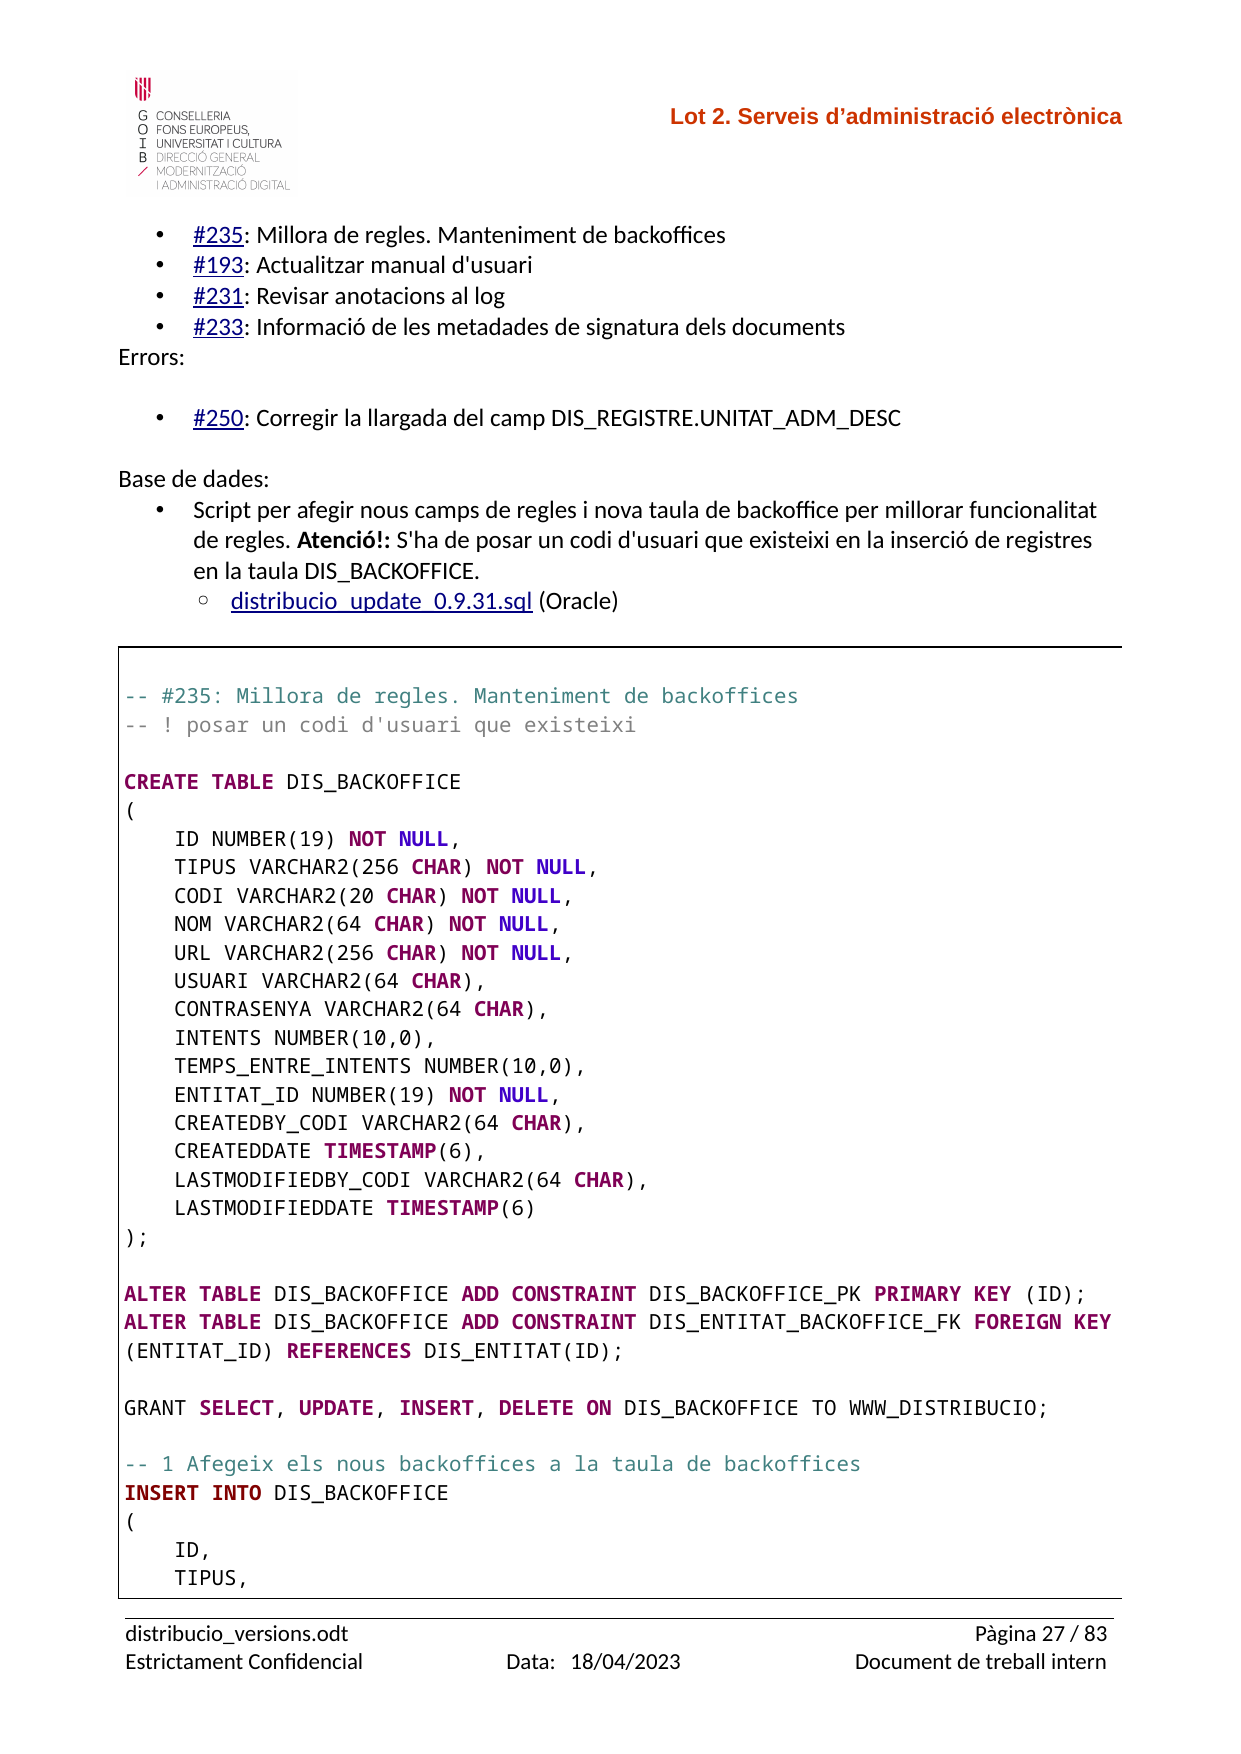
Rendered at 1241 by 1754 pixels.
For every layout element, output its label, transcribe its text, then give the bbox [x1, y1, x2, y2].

list #250: Corregir la llargada del camp DIS_REGISTRE.UNITAT_ADM_DESC [156, 402, 1122, 433]
list #233: Informació de les metadades de signatura dels documents [156, 311, 1122, 341]
text Base de dades: [118, 463, 1122, 494]
picture [126, 70, 299, 197]
list distribucio_update_0.9.31.sql (Oracle) [193, 585, 1122, 616]
list #231: Revisar anotacions al log [156, 280, 1122, 311]
list #193: Actualitzar manual d'usuari [156, 250, 1122, 280]
list #235: Millora de regles. Manteniment de backoffices [156, 219, 1122, 250]
list Script per afegir nous camps de regles i nova taula de backoffice per millorar funcionalitat de regles. Atenció!: S'ha de posar un codi d'usuari que existeixi en la inserció de registres en la taula DIS_BACKOFFICE. [156, 494, 1122, 585]
table_header -- #235: Millora de regles. Manteniment de backoffices -- ! posar un codi d'usuari que existeixi CREATE TABLE DIS_BACKOFFICE ( ID NUMBER(19) NOT NULL, TIPUS VARCHAR2(256 CHAR) NOT NULL, CODI VARCHAR2(20 CHAR) NOT NULL, NOM VARCHAR2(64 CHAR) NOT NULL, URL VARCHAR2(256 CHAR) NOT NULL, USUARI VARCHAR2(64 CHAR), CONTRASENYA VARCHAR2(64 CHAR), INTENTS NUMBER(10,0), TEMPS_ENTRE_INTENTS NUMBER(10,0), ENTITAT_ID NUMBER(19) NOT NULL, CREATEDBY_CODI VARCHAR2(64 CHAR), CREATEDDATE TIMESTAMP(6), LASTMODIFIEDBY_CODI VARCHAR2(64 CHAR), LASTMODIFIEDDATE TIMESTAMP(6) ); ALTER TABLE DIS_BACKOFFICE ADD CONSTRAINT DIS_BACKOFFICE_PK PRIMARY KEY (ID); ALTER TABLE DIS_BACKOFFICE ADD CONSTRAINT DIS_ENTITAT_BACKOFFICE_FK FOREIGN KEY (ENTITAT_ID) REFERENCES DIS_ENTITAT(ID); GRANT SELECT, UPDATE, INSERT, DELETE ON DIS_BACKOFFICE TO WWW_DISTRIBUCIO; -- 1 Afegeix els nous backoffices a la taula de backoffices INSERT INTO DIS_BACKOFFICE ( ID, TIPUS, [119, 648, 1122, 1597]
text Errors: [118, 341, 1122, 372]
